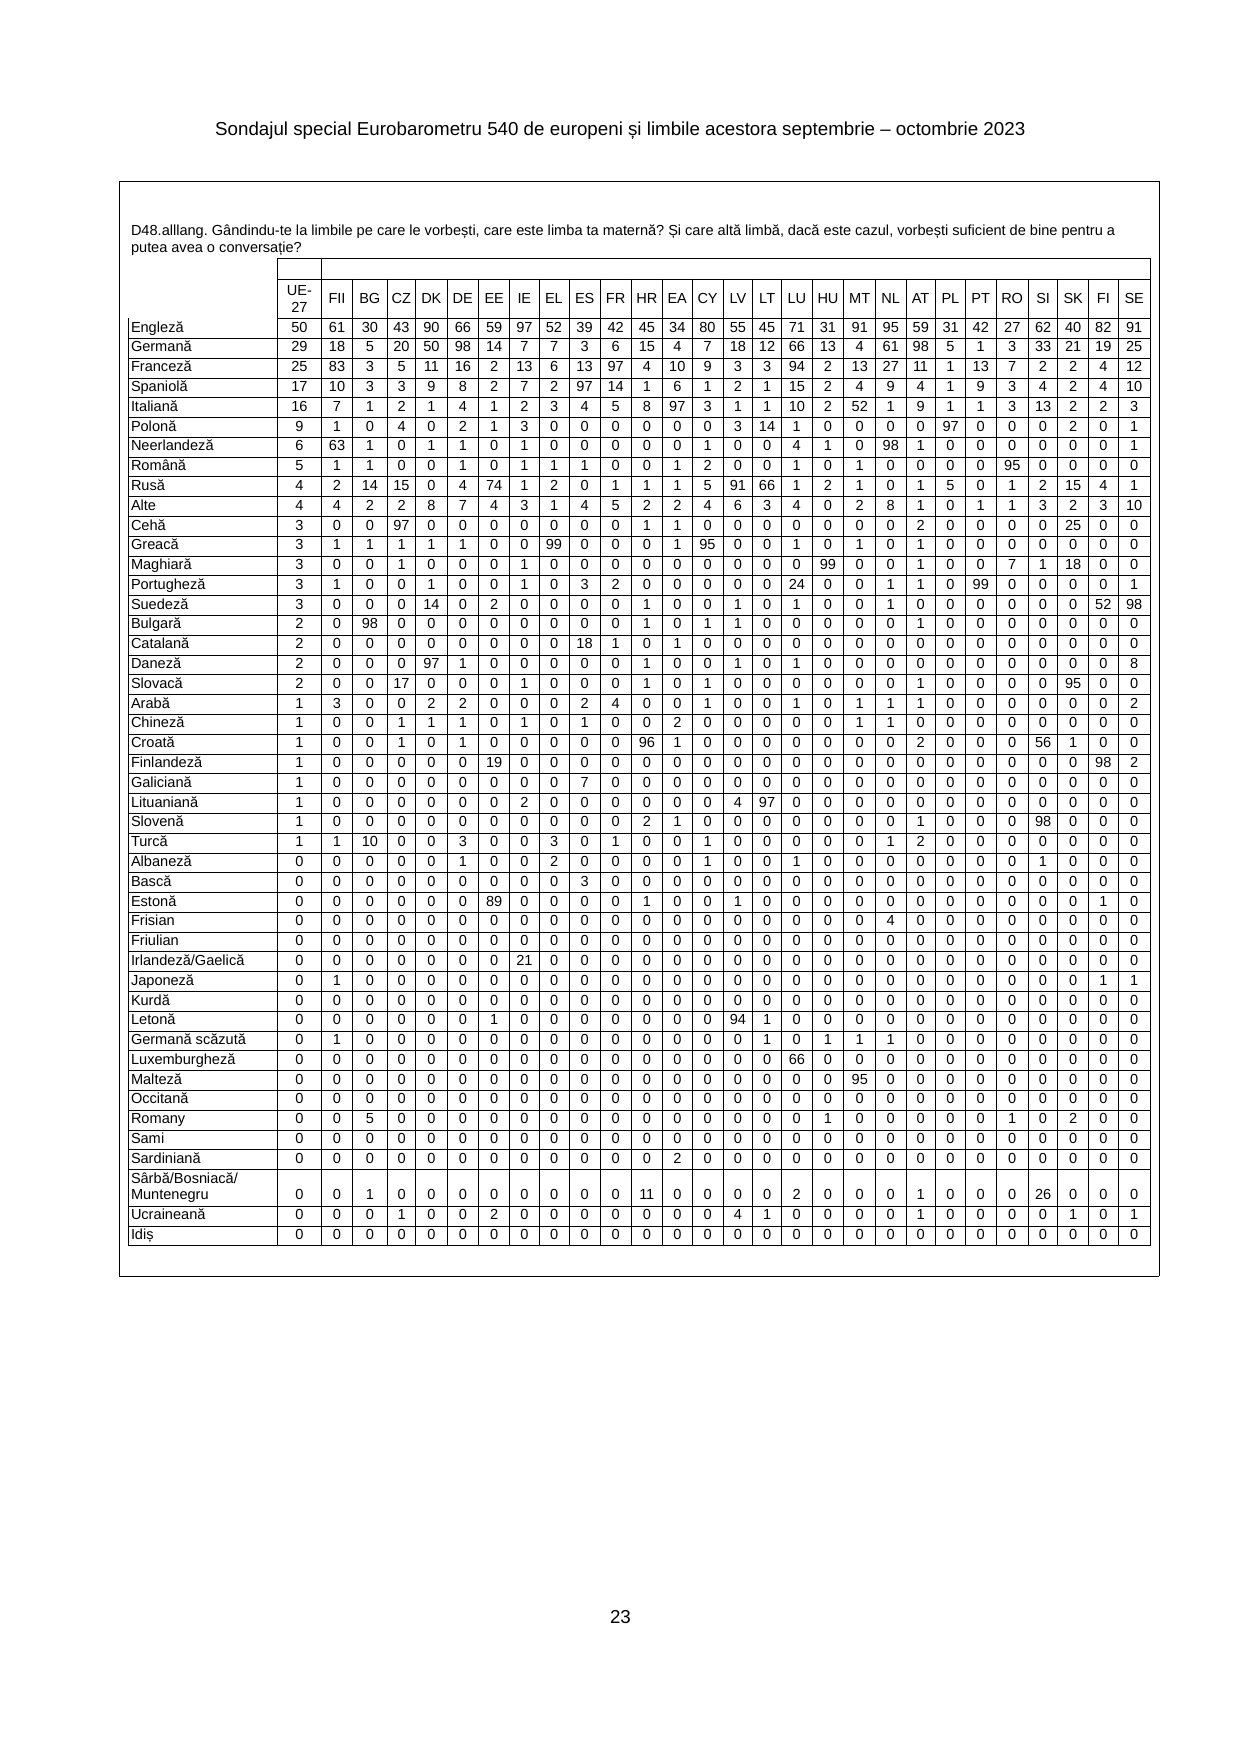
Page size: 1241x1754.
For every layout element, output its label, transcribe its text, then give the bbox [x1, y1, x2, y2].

table_cell CY [693, 280, 723, 318]
table_cell 71 [782, 319, 812, 338]
table_cell 0 [1089, 1032, 1118, 1050]
table_cell 0 [601, 438, 631, 457]
table_cell 14 [601, 379, 631, 397]
table_cell [996, 259, 1028, 279]
table_cell 0 [632, 834, 662, 852]
table_cell 0 [693, 1150, 723, 1169]
table_cell 0 [907, 774, 935, 793]
table_cell 0 [663, 418, 692, 437]
table_cell 0 [278, 893, 321, 912]
table_cell 0 [844, 636, 875, 654]
table_cell 90 [416, 319, 447, 338]
table_cell 4 [448, 477, 478, 496]
table_cell 0 [966, 715, 996, 734]
table_cell 0 [753, 1170, 781, 1206]
table_cell [781, 259, 812, 279]
table_cell 0 [813, 675, 843, 694]
table_cell 66 [753, 477, 781, 496]
table_cell 0 [1119, 854, 1150, 872]
table_cell 0 [997, 1207, 1028, 1226]
table_cell 97 [510, 319, 539, 338]
table_cell 0 [510, 1131, 539, 1149]
table_cell 3 [278, 557, 321, 575]
table_cell 0 [510, 656, 539, 674]
table_cell FII [322, 280, 352, 318]
table_cell 19 [479, 755, 509, 773]
table_cell 2 [416, 695, 447, 714]
table_cell 0 [448, 517, 478, 536]
table_cell 0 [632, 1051, 662, 1070]
table_cell 0 [936, 952, 965, 971]
table_cell 0 [1029, 873, 1057, 892]
table_cell 0 [388, 438, 415, 457]
table_cell 3 [510, 497, 539, 516]
table_cell 0 [570, 913, 600, 932]
table_cell 0 [322, 1150, 352, 1169]
table_cell 0 [936, 576, 965, 595]
table_cell Neerlandeză [129, 438, 277, 457]
table_cell 3 [278, 517, 321, 536]
table_cell 0 [693, 1111, 723, 1129]
table_cell 0 [540, 695, 569, 714]
table_cell 1 [753, 1012, 781, 1031]
table_cell 2 [1029, 359, 1057, 377]
table_cell 0 [1089, 814, 1118, 833]
table_cell 0 [876, 794, 906, 813]
table_cell 83 [322, 359, 352, 377]
table_cell [663, 259, 692, 279]
table_cell 0 [1089, 438, 1118, 457]
table_cell 1 [782, 458, 812, 476]
table_cell 0 [724, 1170, 752, 1206]
table_cell 2 [510, 398, 539, 417]
table_cell 0 [278, 1227, 321, 1245]
table_cell 66 [782, 339, 812, 358]
table_cell 0 [570, 1207, 600, 1226]
table_cell 0 [448, 814, 478, 833]
table_cell 0 [1058, 1032, 1088, 1050]
table_cell 0 [1119, 774, 1150, 793]
table_cell 0 [540, 1170, 569, 1206]
table_cell 2 [1119, 755, 1150, 773]
table_cell 0 [416, 557, 447, 575]
table_cell 0 [632, 1111, 662, 1129]
table_cell 52 [540, 319, 569, 338]
table_cell 1 [1089, 893, 1118, 912]
table_cell SI [1029, 280, 1057, 318]
table_cell 0 [570, 735, 600, 753]
table_cell 0 [876, 636, 906, 654]
table_cell 0 [813, 497, 843, 516]
table_cell 2 [1089, 398, 1118, 417]
table_cell 0 [782, 893, 812, 912]
table_cell 2 [1058, 497, 1088, 516]
table_cell 0 [448, 952, 478, 971]
table_cell 0 [416, 1150, 447, 1169]
table_cell 98 [1029, 814, 1057, 833]
table_cell 0 [416, 517, 447, 536]
table_cell 0 [1058, 794, 1088, 813]
table_cell 0 [353, 933, 387, 951]
table_cell 0 [322, 715, 352, 734]
table_cell 0 [1119, 913, 1150, 932]
table_cell 0 [753, 695, 781, 714]
table_cell 1 [1089, 972, 1118, 991]
table_cell 0 [876, 735, 906, 753]
table_cell 0 [448, 913, 478, 932]
table_cell 0 [448, 1207, 478, 1226]
table_cell 99 [540, 537, 569, 556]
table_cell 0 [353, 1051, 387, 1070]
table_cell 0 [570, 1170, 600, 1206]
table_cell 0 [997, 596, 1028, 615]
table_cell 0 [479, 557, 509, 575]
table_cell 1 [416, 438, 447, 457]
table_cell 0 [540, 972, 569, 991]
table_cell BG [353, 280, 387, 318]
table_cell 0 [601, 596, 631, 615]
table_cell 4 [844, 339, 875, 358]
table_cell 2 [663, 715, 692, 734]
table_cell 0 [966, 794, 996, 813]
table_cell 97 [416, 656, 447, 674]
table_cell 0 [753, 992, 781, 1011]
table_cell LV [724, 280, 752, 318]
table_cell 0 [844, 893, 875, 912]
table_cell 6 [601, 339, 631, 358]
table_cell 1 [724, 893, 752, 912]
table_cell 0 [1029, 1051, 1057, 1070]
table_cell 0 [632, 1150, 662, 1169]
table_cell 0 [782, 517, 812, 536]
table_cell 0 [966, 893, 996, 912]
table_cell 0 [540, 715, 569, 734]
table_cell 0 [724, 913, 752, 932]
table_cell 0 [540, 1111, 569, 1129]
table_cell 3 [540, 398, 569, 417]
table_cell 97 [936, 418, 965, 437]
table_cell 0 [570, 952, 600, 971]
table_cell 0 [724, 1051, 752, 1070]
table_cell 0 [510, 893, 539, 912]
table_cell 0 [353, 854, 387, 872]
table_cell 2 [907, 735, 935, 753]
table_cell 5 [353, 339, 387, 358]
table_cell LU [782, 280, 812, 318]
table_cell 95 [1058, 675, 1088, 694]
table_cell 0 [966, 992, 996, 1011]
table_cell 0 [510, 517, 539, 536]
table_cell 59 [907, 319, 935, 338]
table_cell 0 [1029, 458, 1057, 476]
table_cell 0 [782, 636, 812, 654]
table_cell 0 [1119, 517, 1150, 536]
table_cell 66 [782, 1051, 812, 1070]
table_cell 0 [1089, 458, 1118, 476]
table_cell Daneză [129, 656, 277, 674]
table_cell 0 [813, 873, 843, 892]
table_cell 9 [693, 359, 723, 377]
table_cell 0 [601, 814, 631, 833]
table_cell 0 [388, 596, 415, 615]
table_cell 3 [510, 418, 539, 437]
table_cell 1 [997, 1111, 1028, 1129]
table_cell 12 [753, 339, 781, 358]
table_cell 0 [844, 675, 875, 694]
table_cell 7 [693, 339, 723, 358]
table_cell 0 [997, 656, 1028, 674]
table_cell 1 [479, 1012, 509, 1031]
table_cell 0 [540, 933, 569, 951]
table_cell 8 [1119, 656, 1150, 674]
table_cell 0 [448, 1227, 478, 1245]
table_cell 43 [388, 319, 415, 338]
table_cell 0 [966, 913, 996, 932]
table_cell 0 [966, 675, 996, 694]
table_cell 0 [1058, 952, 1088, 971]
table_cell 1 [907, 497, 935, 516]
table_cell 0 [479, 834, 509, 852]
table_cell 1 [1029, 854, 1057, 872]
table_cell 0 [907, 418, 935, 437]
table_cell MT [844, 280, 875, 318]
table_cell 0 [693, 1032, 723, 1050]
table_cell 0 [844, 873, 875, 892]
table_cell Sardiniană [129, 1150, 277, 1169]
table_cell 0 [322, 636, 352, 654]
table_cell 0 [278, 1207, 321, 1226]
table_cell 0 [813, 755, 843, 773]
table_cell 1 [782, 596, 812, 615]
table_cell 95 [693, 537, 723, 556]
table_cell 0 [510, 1111, 539, 1129]
table_cell Bulgară [129, 616, 277, 635]
table_cell 0 [1119, 616, 1150, 635]
table_cell 0 [753, 735, 781, 753]
table_cell 0 [416, 774, 447, 793]
table_cell 34 [663, 319, 692, 338]
table_cell 3 [724, 418, 752, 437]
table_cell 0 [663, 933, 692, 951]
table_cell 0 [601, 537, 631, 556]
table_cell 0 [966, 1032, 996, 1050]
table_cell 0 [479, 1227, 509, 1245]
table_cell 3 [388, 379, 415, 397]
table_cell 0 [724, 1111, 752, 1129]
table_cell 1 [388, 715, 415, 734]
table_cell 3 [448, 834, 478, 852]
table_cell 0 [601, 1170, 631, 1206]
table_cell 0 [322, 952, 352, 971]
table_cell 96 [632, 735, 662, 753]
table_cell 0 [997, 636, 1028, 654]
table_cell 0 [753, 873, 781, 892]
table_cell 0 [570, 477, 600, 496]
table_cell 0 [966, 596, 996, 615]
table_cell 94 [782, 359, 812, 377]
table_cell 95 [844, 1071, 875, 1090]
table_cell 1 [724, 596, 752, 615]
table_cell 0 [907, 755, 935, 773]
table_cell 0 [1119, 873, 1150, 892]
table_cell 0 [1029, 576, 1057, 595]
table_cell 0 [540, 774, 569, 793]
table_cell 0 [997, 1091, 1028, 1110]
table_cell 0 [448, 755, 478, 773]
table_cell 4 [1089, 379, 1118, 397]
table_cell 0 [663, 1071, 692, 1090]
table_cell 3 [353, 359, 387, 377]
table_cell 0 [353, 1071, 387, 1090]
table_cell 1 [813, 1032, 843, 1050]
table_cell 0 [997, 1012, 1028, 1031]
table_cell 0 [782, 1227, 812, 1245]
table_cell 0 [601, 735, 631, 753]
table_cell 0 [997, 1227, 1028, 1245]
table_cell 0 [322, 656, 352, 674]
table_cell 97 [601, 359, 631, 377]
table_cell 99 [966, 576, 996, 595]
table_cell 0 [479, 814, 509, 833]
table_cell 13 [510, 359, 539, 377]
table_cell 0 [936, 1091, 965, 1110]
table_cell 0 [388, 636, 415, 654]
table_cell 0 [966, 933, 996, 951]
table_cell Kurdă [129, 992, 277, 1011]
table_cell Irlandeză/Gaelică [129, 952, 277, 971]
table_cell 3 [278, 596, 321, 615]
table_cell 14 [479, 339, 509, 358]
table_cell 0 [1119, 1170, 1150, 1206]
table_cell 3 [540, 834, 569, 852]
table_cell 0 [693, 794, 723, 813]
table_cell 1 [844, 537, 875, 556]
table_cell [1057, 259, 1088, 279]
table_cell 1 [322, 576, 352, 595]
table_cell 0 [1058, 1071, 1088, 1090]
table_cell 0 [997, 794, 1028, 813]
table_cell 7 [510, 339, 539, 358]
table_cell 0 [663, 596, 692, 615]
table_cell 1 [844, 1032, 875, 1050]
table_cell 15 [388, 477, 415, 496]
table_cell [387, 259, 415, 279]
table_cell 0 [997, 854, 1028, 872]
table_cell 0 [966, 1170, 996, 1206]
table_cell 1 [322, 972, 352, 991]
table_cell 0 [1119, 1150, 1150, 1169]
table_cell 0 [997, 576, 1028, 595]
table_cell Spaniolă [129, 379, 277, 397]
table_cell 0 [1029, 913, 1057, 932]
table_cell 0 [388, 1131, 415, 1149]
table_cell 50 [416, 339, 447, 358]
table_cell 97 [663, 398, 692, 417]
table_cell 8 [632, 398, 662, 417]
table_cell 0 [632, 458, 662, 476]
table_cell 0 [1089, 675, 1118, 694]
table_cell 0 [1119, 537, 1150, 556]
table_cell 0 [353, 715, 387, 734]
table_cell 0 [663, 1131, 692, 1149]
table_cell 0 [570, 557, 600, 575]
table_cell 1 [907, 616, 935, 635]
table_cell 0 [907, 952, 935, 971]
table_cell 0 [936, 755, 965, 773]
table_cell Japoneză [129, 972, 277, 991]
table_cell 0 [1119, 794, 1150, 813]
table_cell 3 [353, 379, 387, 397]
table_cell 0 [570, 616, 600, 635]
table_cell 0 [510, 774, 539, 793]
table_cell 0 [632, 794, 662, 813]
table_cell 0 [570, 893, 600, 912]
table_cell 0 [1058, 992, 1088, 1011]
table_cell 0 [693, 1071, 723, 1090]
table_cell 0 [813, 794, 843, 813]
table_cell 0 [416, 1227, 447, 1245]
table_cell 9 [966, 379, 996, 397]
table_cell 0 [632, 913, 662, 932]
table_cell 0 [1029, 933, 1057, 951]
table_cell 0 [782, 1131, 812, 1149]
table_cell [600, 259, 631, 279]
table_cell 0 [1058, 1131, 1088, 1149]
table_cell 0 [1029, 517, 1057, 536]
table_cell 0 [782, 774, 812, 793]
table_cell 5 [353, 1111, 387, 1129]
table_cell 0 [322, 933, 352, 951]
table_cell 1 [876, 695, 906, 714]
table_cell 0 [1029, 537, 1057, 556]
table_cell 0 [416, 1071, 447, 1090]
table_cell 0 [876, 814, 906, 833]
table_cell [965, 259, 996, 279]
table_cell 0 [601, 1227, 631, 1245]
table_cell 0 [966, 735, 996, 753]
table_cell 0 [510, 616, 539, 635]
table_cell 3 [724, 359, 752, 377]
table_cell 0 [997, 1032, 1028, 1050]
table_cell 0 [278, 1071, 321, 1090]
table_cell 0 [844, 952, 875, 971]
table_cell 0 [966, 557, 996, 575]
table_cell 0 [1089, 1207, 1118, 1226]
table_cell 13 [1029, 398, 1057, 417]
table_cell 0 [322, 873, 352, 892]
table_cell 0 [724, 675, 752, 694]
table_cell 1 [693, 379, 723, 397]
table_cell 0 [632, 557, 662, 575]
table_cell 0 [601, 1032, 631, 1050]
table_cell 0 [813, 636, 843, 654]
table_cell 0 [570, 755, 600, 773]
table_cell 1 [353, 438, 387, 457]
table_cell 0 [753, 596, 781, 615]
table_cell 0 [663, 854, 692, 872]
table_cell 0 [1058, 576, 1088, 595]
table_cell Estonă [129, 893, 277, 912]
table_cell 42 [601, 319, 631, 338]
table_cell 0 [876, 675, 906, 694]
table_cell 2 [601, 576, 631, 595]
table_cell 0 [416, 854, 447, 872]
table_cell 0 [907, 458, 935, 476]
table_cell 0 [479, 517, 509, 536]
table_cell 0 [936, 1012, 965, 1031]
table_cell 0 [601, 1150, 631, 1169]
table_cell 0 [1029, 1131, 1057, 1149]
table_cell 0 [693, 1051, 723, 1070]
table_cell [415, 259, 447, 279]
table_cell 0 [1029, 893, 1057, 912]
table_cell 9 [876, 379, 906, 397]
table_cell 0 [1119, 1131, 1150, 1149]
table_cell 0 [753, 438, 781, 457]
table_cell 1 [510, 438, 539, 457]
table_cell 0 [782, 814, 812, 833]
table_cell [752, 259, 781, 279]
table_cell 0 [479, 1091, 509, 1110]
table_cell 0 [966, 418, 996, 437]
table_cell 0 [876, 893, 906, 912]
table_cell 0 [753, 1071, 781, 1090]
table_cell Portugheză [129, 576, 277, 595]
table_cell 0 [724, 1150, 752, 1169]
table_cell 0 [693, 596, 723, 615]
table_cell 1 [782, 854, 812, 872]
table_cell 4 [601, 695, 631, 714]
table_cell 0 [663, 1227, 692, 1245]
table_cell 7 [570, 774, 600, 793]
table_cell 0 [936, 675, 965, 694]
table_cell 0 [907, 596, 935, 615]
table_cell 0 [966, 1207, 996, 1226]
table_cell 0 [353, 1150, 387, 1169]
table_cell 0 [570, 1150, 600, 1169]
table_cell 0 [388, 1051, 415, 1070]
table_cell 4 [570, 497, 600, 516]
table_cell 0 [997, 814, 1028, 833]
table_cell 0 [540, 656, 569, 674]
table_cell 3 [1029, 497, 1057, 516]
table_cell 0 [813, 1091, 843, 1110]
table_cell 0 [388, 1091, 415, 1110]
table_cell 1 [907, 695, 935, 714]
table_cell [812, 259, 843, 279]
table_cell 0 [278, 854, 321, 872]
table_cell [128, 258, 277, 279]
table_cell 15 [632, 339, 662, 358]
table_cell 80 [693, 319, 723, 338]
table_cell 0 [540, 1131, 569, 1149]
table_cell 1 [782, 695, 812, 714]
table_cell Malteză [129, 1071, 277, 1090]
table_cell 0 [448, 1091, 478, 1110]
table_cell 0 [388, 933, 415, 951]
table_cell 9 [907, 398, 935, 417]
table_cell 0 [278, 992, 321, 1011]
table_cell 1 [907, 557, 935, 575]
table_cell 27 [876, 359, 906, 377]
table_cell 0 [322, 675, 352, 694]
table_cell 0 [724, 1131, 752, 1149]
table_cell [935, 259, 965, 279]
table_cell 98 [876, 438, 906, 457]
table_cell 0 [813, 1170, 843, 1206]
table_cell Idiș [129, 1227, 277, 1245]
table_cell 0 [693, 576, 723, 595]
table_cell 0 [876, 1111, 906, 1129]
table_cell 0 [632, 438, 662, 457]
table_cell 0 [876, 1170, 906, 1206]
table_cell 0 [601, 1091, 631, 1110]
table_cell 0 [1029, 1032, 1057, 1050]
table_cell 0 [936, 695, 965, 714]
table_cell 0 [1089, 774, 1118, 793]
table_cell 42 [966, 319, 996, 338]
table_cell 1 [388, 735, 415, 753]
table_cell 0 [663, 1170, 692, 1206]
table_cell 0 [322, 1131, 352, 1149]
table_cell Luxemburgheză [129, 1051, 277, 1070]
table_cell 0 [479, 656, 509, 674]
table_cell 0 [353, 873, 387, 892]
table_cell 0 [724, 933, 752, 951]
table_cell 11 [632, 1170, 662, 1206]
table_cell 0 [693, 814, 723, 833]
table_cell ES [570, 280, 600, 318]
table_cell 0 [844, 418, 875, 437]
table_cell [1089, 259, 1118, 279]
table_cell 0 [601, 675, 631, 694]
table_cell 0 [540, 1051, 569, 1070]
table_cell 45 [632, 319, 662, 338]
table_cell [353, 259, 387, 279]
table_cell 0 [570, 1227, 600, 1245]
table_cell 0 [813, 576, 843, 595]
table_cell 0 [632, 854, 662, 872]
table_cell 0 [724, 1032, 752, 1050]
table_cell Greacă [129, 537, 277, 556]
table_cell 0 [936, 774, 965, 793]
table_cell 98 [1119, 596, 1150, 615]
table_cell [478, 259, 509, 279]
table_cell 0 [353, 794, 387, 813]
table_cell 0 [876, 418, 906, 437]
table_cell 0 [844, 656, 875, 674]
table_cell 1 [1119, 576, 1150, 595]
table_cell 0 [1119, 735, 1150, 753]
table_cell 0 [353, 695, 387, 714]
table_cell 0 [540, 1150, 569, 1169]
table_cell 0 [278, 972, 321, 991]
table_cell 25 [1058, 517, 1088, 536]
table_cell 0 [448, 933, 478, 951]
table_cell 98 [907, 339, 935, 358]
table_cell 0 [632, 418, 662, 437]
table_cell 0 [876, 517, 906, 536]
table_cell 0 [416, 913, 447, 932]
table_cell CZ [388, 280, 415, 318]
table_cell 1 [570, 715, 600, 734]
table_cell 1 [278, 715, 321, 734]
table_cell 0 [876, 537, 906, 556]
table_cell 0 [448, 873, 478, 892]
table_cell 0 [510, 873, 539, 892]
table_cell 0 [448, 1131, 478, 1149]
table_cell EE [479, 280, 509, 318]
table_cell 1 [278, 774, 321, 793]
table_cell 0 [1119, 1012, 1150, 1031]
table_cell 1 [693, 616, 723, 635]
table_cell 2 [322, 477, 352, 496]
table_cell 56 [1029, 735, 1057, 753]
table_cell 0 [510, 735, 539, 753]
table_cell 0 [479, 854, 509, 872]
table_cell 0 [479, 1051, 509, 1070]
table_cell 0 [448, 576, 478, 595]
table_cell 0 [1029, 1207, 1057, 1226]
table_cell 0 [601, 913, 631, 932]
table_cell 1 [693, 438, 723, 457]
table_cell 0 [1089, 992, 1118, 1011]
table_cell 0 [693, 893, 723, 912]
table_cell 0 [936, 1111, 965, 1129]
table_cell 0 [663, 1111, 692, 1129]
table_cell 0 [936, 537, 965, 556]
table_cell 0 [601, 715, 631, 734]
table_cell 0 [663, 1012, 692, 1031]
table_cell 0 [753, 557, 781, 575]
table_cell 0 [510, 636, 539, 654]
table_cell 14 [353, 477, 387, 496]
table_cell 2 [813, 398, 843, 417]
table_cell Chineză [129, 715, 277, 734]
table_cell 1 [813, 1111, 843, 1129]
table_cell 0 [1089, 933, 1118, 951]
table_cell 0 [353, 774, 387, 793]
table_cell 0 [1058, 774, 1088, 793]
table_cell 0 [936, 854, 965, 872]
table_cell 0 [510, 1091, 539, 1110]
table_cell 0 [322, 893, 352, 912]
table_cell 1 [663, 735, 692, 753]
table_cell 0 [510, 1150, 539, 1169]
table_cell 0 [1029, 656, 1057, 674]
table_cell 2 [570, 695, 600, 714]
table_cell 0 [753, 1227, 781, 1245]
table_cell 0 [1058, 933, 1088, 951]
table_cell 0 [936, 458, 965, 476]
table_cell 0 [693, 1207, 723, 1226]
table_cell 0 [448, 992, 478, 1011]
table_cell 0 [388, 576, 415, 595]
table_cell 1 [997, 477, 1028, 496]
table_cell 0 [570, 438, 600, 457]
table_cell 1 [353, 1170, 387, 1206]
table_cell 1 [278, 834, 321, 852]
table_cell 1 [693, 675, 723, 694]
table_cell 0 [844, 1170, 875, 1206]
table_cell 0 [1089, 715, 1118, 734]
table_cell 0 [448, 1111, 478, 1129]
table_cell 0 [353, 418, 387, 437]
table_cell 24 [782, 576, 812, 595]
table_cell 0 [510, 834, 539, 852]
table_cell 4 [663, 339, 692, 358]
table_cell 0 [844, 794, 875, 813]
table_cell 0 [540, 418, 569, 437]
table_cell 0 [782, 1012, 812, 1031]
table_cell 0 [936, 497, 965, 516]
table_cell NL [876, 280, 906, 318]
table_cell 0 [1058, 873, 1088, 892]
table_cell 0 [844, 1111, 875, 1129]
table_cell 0 [1119, 1071, 1150, 1090]
table_cell 3 [1119, 398, 1150, 417]
table_cell 0 [632, 1012, 662, 1031]
table_cell 0 [844, 557, 875, 575]
table_cell 0 [388, 794, 415, 813]
table_cell 0 [632, 537, 662, 556]
table_cell 0 [693, 873, 723, 892]
table_cell 0 [997, 952, 1028, 971]
table_cell 0 [724, 557, 752, 575]
table_cell 0 [322, 913, 352, 932]
table_cell 0 [1119, 1032, 1150, 1050]
table_cell 0 [907, 636, 935, 654]
table_cell 1 [966, 398, 996, 417]
table_cell 0 [724, 952, 752, 971]
table_cell 0 [570, 972, 600, 991]
table_cell 0 [936, 1032, 965, 1050]
table_cell 0 [966, 1051, 996, 1070]
table_cell 1 [353, 537, 387, 556]
table_cell 0 [966, 458, 996, 476]
table_cell 0 [1029, 715, 1057, 734]
table_cell 0 [724, 755, 752, 773]
table_cell Română [129, 458, 277, 476]
table_cell 0 [936, 1150, 965, 1169]
table_cell 0 [1089, 1170, 1118, 1206]
table_cell Finlandeză [129, 755, 277, 773]
table_cell 3 [570, 576, 600, 595]
table_cell [128, 279, 277, 318]
table_cell 0 [1029, 596, 1057, 615]
table_cell 0 [540, 675, 569, 694]
table_cell 0 [782, 1091, 812, 1110]
table_cell 1 [570, 458, 600, 476]
table_cell 0 [322, 1051, 352, 1070]
table_cell 0 [570, 933, 600, 951]
table_cell 31 [936, 319, 965, 338]
table_cell 2 [448, 695, 478, 714]
table_cell 0 [813, 596, 843, 615]
table_cell 0 [753, 1051, 781, 1070]
table_cell 0 [782, 933, 812, 951]
table_cell 1 [416, 398, 447, 417]
table_cell 98 [448, 339, 478, 358]
table_cell 0 [997, 893, 1028, 912]
table_cell 0 [813, 1051, 843, 1070]
table_cell 0 [813, 1071, 843, 1090]
table_cell 3 [570, 873, 600, 892]
table_cell 0 [1089, 576, 1118, 595]
table_cell 0 [388, 1227, 415, 1245]
table_cell 0 [936, 735, 965, 753]
table_cell 0 [1119, 952, 1150, 971]
table_cell 0 [322, 992, 352, 1011]
table_cell 0 [907, 1111, 935, 1129]
table_cell 0 [540, 576, 569, 595]
table_cell 0 [1058, 913, 1088, 932]
table_cell 0 [813, 715, 843, 734]
table_cell 0 [632, 636, 662, 654]
table_cell 0 [1119, 636, 1150, 654]
table_cell 0 [936, 557, 965, 575]
table_cell 0 [540, 557, 569, 575]
table_cell 0 [479, 537, 509, 556]
table_cell 0 [753, 656, 781, 674]
table_cell 1 [632, 675, 662, 694]
table_cell 0 [601, 1071, 631, 1090]
table_cell 2 [663, 1150, 692, 1169]
table_cell 6 [278, 438, 321, 457]
table_cell 0 [510, 972, 539, 991]
table_cell 0 [693, 1012, 723, 1031]
table_cell 0 [907, 1051, 935, 1070]
table_cell 0 [936, 636, 965, 654]
table_cell 0 [353, 576, 387, 595]
table_cell 0 [876, 616, 906, 635]
table_cell 1 [1119, 418, 1150, 437]
table_cell 0 [907, 1071, 935, 1090]
table_cell 0 [782, 616, 812, 635]
table_cell 0 [353, 675, 387, 694]
table_cell 0 [416, 418, 447, 437]
table_cell 0 [663, 794, 692, 813]
table_cell 0 [632, 755, 662, 773]
table_cell 0 [1058, 854, 1088, 872]
table_cell 1 [278, 735, 321, 753]
table_cell Suedeză [129, 596, 277, 615]
table_cell 45 [753, 319, 781, 338]
table_cell 0 [540, 952, 569, 971]
table_cell 0 [782, 1111, 812, 1129]
table_cell 0 [479, 458, 509, 476]
table_cell 3 [997, 339, 1028, 358]
table_cell 0 [844, 933, 875, 951]
table_cell 0 [1089, 952, 1118, 971]
table_cell Sârbă/Bosniacă/Muntenegru [129, 1170, 277, 1206]
table_cell 0 [876, 1012, 906, 1031]
table_cell 2 [479, 596, 509, 615]
table_cell 2 [278, 656, 321, 674]
table_cell [906, 259, 935, 279]
table_cell 18 [570, 636, 600, 654]
table_cell 1 [907, 814, 935, 833]
table_cell 0 [479, 616, 509, 635]
table_cell 0 [844, 1012, 875, 1031]
table_cell 25 [1119, 339, 1150, 358]
table_cell 0 [448, 1170, 478, 1206]
table_cell 0 [570, 1012, 600, 1031]
table_cell 0 [388, 854, 415, 872]
table_cell 16 [448, 359, 478, 377]
table_cell 0 [753, 1091, 781, 1110]
table_cell 1 [510, 458, 539, 476]
table_cell 0 [813, 458, 843, 476]
table_cell 2 [479, 359, 509, 377]
table_cell 0 [936, 1207, 965, 1226]
table_cell 0 [601, 1012, 631, 1031]
table_cell 0 [632, 1091, 662, 1110]
table_cell 0 [540, 1227, 569, 1245]
table_cell 0 [416, 735, 447, 753]
table_cell 4 [479, 497, 509, 516]
table_cell 0 [601, 458, 631, 476]
table_cell 6 [540, 359, 569, 377]
table_cell 0 [1058, 695, 1088, 714]
table_cell Letonă [129, 1012, 277, 1031]
table_cell 0 [997, 715, 1028, 734]
table_cell 0 [724, 517, 752, 536]
table_cell 0 [1029, 1111, 1057, 1129]
table_cell 0 [1119, 715, 1150, 734]
table_cell 0 [479, 873, 509, 892]
table_cell 0 [322, 1170, 352, 1206]
table_cell 61 [876, 339, 906, 358]
table_cell 0 [1058, 834, 1088, 852]
table_cell 3 [997, 379, 1028, 397]
table_cell 0 [353, 636, 387, 654]
table_cell 0 [753, 893, 781, 912]
table_cell 0 [936, 873, 965, 892]
table_cell 1 [844, 695, 875, 714]
table_cell 91 [1119, 319, 1150, 338]
table_cell 11 [907, 359, 935, 377]
table_cell 61 [322, 319, 352, 338]
table_cell 1 [388, 1207, 415, 1226]
table_cell 0 [540, 794, 569, 813]
table_cell 0 [388, 952, 415, 971]
table_cell 0 [782, 794, 812, 813]
table_cell 0 [540, 1091, 569, 1110]
table_cell SK [1058, 280, 1088, 318]
table_cell 0 [479, 1170, 509, 1206]
table_cell 0 [844, 1091, 875, 1110]
table_cell 1 [416, 537, 447, 556]
table_cell 0 [322, 1111, 352, 1129]
table_cell 0 [278, 1111, 321, 1129]
table_cell 0 [601, 893, 631, 912]
table_cell 7 [510, 379, 539, 397]
table_cell 0 [813, 616, 843, 635]
table_cell 0 [907, 1032, 935, 1050]
table_cell 0 [388, 458, 415, 476]
table_cell 0 [353, 992, 387, 1011]
table_cell 0 [844, 517, 875, 536]
table_cell Cehă [129, 517, 277, 536]
table_cell 1 [663, 814, 692, 833]
table_cell 1 [448, 656, 478, 674]
table_cell 1 [1119, 438, 1150, 457]
table_cell 0 [753, 814, 781, 833]
table_cell 0 [448, 596, 478, 615]
table_cell 4 [782, 438, 812, 457]
table_cell 0 [813, 992, 843, 1011]
table_cell 0 [632, 933, 662, 951]
table_cell 0 [813, 933, 843, 951]
table_cell 1 [479, 398, 509, 417]
table_cell 0 [1029, 1012, 1057, 1031]
table_cell 0 [876, 1207, 906, 1226]
table_cell 29 [278, 339, 321, 358]
table_cell 1 [876, 596, 906, 615]
table_cell 0 [601, 1111, 631, 1129]
table_cell 0 [1089, 616, 1118, 635]
table_cell 0 [782, 834, 812, 852]
table_cell 10 [322, 379, 352, 397]
table_cell 0 [570, 854, 600, 872]
table_cell 0 [510, 1170, 539, 1206]
table_cell 4 [632, 359, 662, 377]
table_cell 0 [693, 1227, 723, 1245]
table_cell 0 [753, 1150, 781, 1169]
table_cell 0 [510, 1012, 539, 1031]
table_cell 0 [966, 1227, 996, 1245]
table_cell 3 [278, 576, 321, 595]
table_cell 74 [479, 477, 509, 496]
table_cell 2 [813, 359, 843, 377]
table_cell 0 [632, 774, 662, 793]
table_cell 40 [1058, 319, 1088, 338]
table_cell 0 [782, 992, 812, 1011]
table_cell 0 [632, 576, 662, 595]
table_cell 0 [907, 1012, 935, 1031]
table_cell 4 [876, 913, 906, 932]
table_cell 2 [540, 477, 569, 496]
table_cell 0 [416, 1012, 447, 1031]
table_cell 0 [278, 1032, 321, 1050]
table_cell 0 [448, 1012, 478, 1031]
table_cell 0 [753, 755, 781, 773]
table_cell 0 [813, 834, 843, 852]
table_cell 2 [1058, 359, 1088, 377]
table_cell 1 [782, 656, 812, 674]
table_cell 0 [936, 1131, 965, 1149]
table_cell 0 [416, 616, 447, 635]
table_cell 0 [936, 517, 965, 536]
table_cell Frisian [129, 913, 277, 932]
table_cell 0 [632, 873, 662, 892]
table_cell Arabă [129, 695, 277, 714]
table_cell 1 [876, 576, 906, 595]
table_cell 0 [997, 616, 1028, 635]
table_cell 0 [753, 834, 781, 852]
table_cell 0 [724, 972, 752, 991]
table_cell 2 [1119, 695, 1150, 714]
table_cell 1 [844, 458, 875, 476]
table_cell 0 [907, 854, 935, 872]
table_cell 0 [570, 814, 600, 833]
table_cell 0 [782, 1207, 812, 1226]
table_cell 0 [570, 517, 600, 536]
table_cell 0 [966, 695, 996, 714]
table_cell 0 [322, 616, 352, 635]
table_cell 0 [1058, 972, 1088, 991]
table_cell 94 [724, 1012, 752, 1031]
table_cell 1 [278, 794, 321, 813]
table_cell 0 [693, 1170, 723, 1206]
table_cell 0 [1089, 913, 1118, 932]
table_cell 0 [322, 854, 352, 872]
table_cell Croată [129, 735, 277, 753]
table_cell 0 [322, 517, 352, 536]
table_cell 0 [322, 814, 352, 833]
table_cell 2 [278, 675, 321, 694]
table_cell 0 [540, 913, 569, 932]
table_cell 1 [936, 398, 965, 417]
table_cell 0 [570, 834, 600, 852]
table_cell 0 [663, 972, 692, 991]
table_cell 0 [570, 1051, 600, 1070]
table_cell 0 [570, 1131, 600, 1149]
table_cell 2 [1058, 379, 1088, 397]
table_cell 0 [388, 893, 415, 912]
table_cell 0 [876, 557, 906, 575]
table_cell 0 [1029, 616, 1057, 635]
table_cell 0 [1089, 537, 1118, 556]
table_cell 0 [753, 715, 781, 734]
table_cell 1 [753, 398, 781, 417]
table_cell 0 [753, 576, 781, 595]
table_cell 0 [844, 735, 875, 753]
table_cell 0 [601, 557, 631, 575]
table_cell 0 [966, 537, 996, 556]
table_cell 0 [322, 596, 352, 615]
table_cell 39 [570, 319, 600, 338]
table_cell 1 [936, 359, 965, 377]
table_cell 2 [479, 1207, 509, 1226]
table_cell 0 [844, 438, 875, 457]
table_cell 12 [1119, 359, 1150, 377]
table_cell 0 [601, 952, 631, 971]
table_cell 1 [966, 339, 996, 358]
table_cell 98 [1089, 755, 1118, 773]
table_cell 1 [1119, 477, 1150, 496]
table_cell 15 [1058, 477, 1088, 496]
table_cell 0 [540, 517, 569, 536]
table_cell DE [448, 280, 478, 318]
table_cell 2 [1058, 1111, 1088, 1129]
table_cell 0 [416, 1051, 447, 1070]
table_cell 0 [479, 735, 509, 753]
table_cell 0 [632, 1207, 662, 1226]
table_cell 0 [997, 1131, 1028, 1149]
table_cell 0 [632, 972, 662, 991]
table_cell 13 [813, 339, 843, 358]
table_cell 0 [1119, 834, 1150, 852]
table_cell [631, 259, 662, 279]
table_cell 0 [782, 1032, 812, 1050]
table_cell 0 [479, 1032, 509, 1050]
table_cell 2 [907, 834, 935, 852]
table_cell 5 [388, 359, 415, 377]
table_cell 99 [813, 557, 843, 575]
table_cell 0 [907, 1227, 935, 1245]
table_cell 0 [876, 952, 906, 971]
table_cell 0 [753, 636, 781, 654]
table_cell 0 [907, 794, 935, 813]
table_cell 0 [1058, 537, 1088, 556]
table_cell 0 [753, 675, 781, 694]
table_cell 0 [479, 675, 509, 694]
table_cell 2 [813, 379, 843, 397]
table_cell 0 [388, 873, 415, 892]
table_cell EL [540, 280, 569, 318]
table_cell 0 [844, 576, 875, 595]
table_cell 0 [601, 755, 631, 773]
table_cell 0 [510, 854, 539, 872]
table_cell 0 [388, 755, 415, 773]
table_cell 0 [1119, 1051, 1150, 1070]
table_cell 0 [997, 755, 1028, 773]
table_cell FI [1089, 280, 1118, 318]
table_cell 0 [876, 774, 906, 793]
table_cell 0 [448, 893, 478, 912]
table_cell 0 [813, 418, 843, 437]
table_cell 0 [997, 933, 1028, 951]
table_cell 0 [753, 972, 781, 991]
table_cell 0 [753, 458, 781, 476]
table_cell 0 [416, 1111, 447, 1129]
table_cell 0 [416, 1131, 447, 1149]
table_cell [539, 259, 569, 279]
table_cell 0 [479, 794, 509, 813]
table_cell 0 [1058, 636, 1088, 654]
table_cell 0 [448, 1071, 478, 1090]
table_cell 2 [278, 616, 321, 635]
table_cell 0 [1058, 755, 1088, 773]
table_cell 0 [416, 458, 447, 476]
table_cell 0 [1029, 1227, 1057, 1245]
table_cell 17 [388, 675, 415, 694]
table_cell 0 [448, 1032, 478, 1050]
table_cell AT [907, 280, 935, 318]
table_cell Sami [129, 1131, 277, 1149]
table_cell 10 [1119, 497, 1150, 516]
table_cell 52 [1089, 596, 1118, 615]
table_cell 0 [632, 1071, 662, 1090]
table_cell 63 [322, 438, 352, 457]
table_cell 7 [997, 359, 1028, 377]
table_cell 0 [936, 794, 965, 813]
table_cell 27 [997, 319, 1028, 338]
table_cell 0 [966, 616, 996, 635]
table_cell 4 [278, 497, 321, 516]
table_cell 0 [907, 893, 935, 912]
table_cell 0 [416, 873, 447, 892]
table_cell 1 [907, 576, 935, 595]
table_cell 0 [388, 774, 415, 793]
table_cell 0 [907, 1091, 935, 1110]
table_cell 0 [1089, 1150, 1118, 1169]
table_cell 1 [510, 715, 539, 734]
table_cell 0 [1089, 854, 1118, 872]
table_cell 0 [997, 834, 1028, 852]
table_cell 0 [876, 1051, 906, 1070]
table_cell 0 [693, 755, 723, 773]
table_cell 0 [936, 1051, 965, 1070]
table_cell 1 [448, 854, 478, 872]
table_cell 0 [570, 1091, 600, 1110]
table_cell 0 [1119, 1111, 1150, 1129]
table_cell 3 [570, 339, 600, 358]
table_cell 59 [479, 319, 509, 338]
table_cell 1 [876, 1032, 906, 1050]
table_cell 0 [388, 992, 415, 1011]
table_cell 1 [907, 537, 935, 556]
table_cell 0 [997, 517, 1028, 536]
table_cell 25 [278, 359, 321, 377]
table_cell 0 [1058, 438, 1088, 457]
table_cell 0 [479, 1131, 509, 1149]
table_cell 0 [601, 933, 631, 951]
table_cell Engleză [129, 318, 277, 338]
table_cell 1 [663, 458, 692, 476]
table_cell 0 [388, 814, 415, 833]
table_cell 4 [844, 379, 875, 397]
table_cell 0 [693, 992, 723, 1011]
table_cell 0 [936, 992, 965, 1011]
table_cell 0 [1119, 458, 1150, 476]
table_cell 0 [693, 933, 723, 951]
table_cell 0 [353, 893, 387, 912]
table_cell 1 [510, 576, 539, 595]
table_cell 0 [966, 814, 996, 833]
table_cell 0 [907, 1150, 935, 1169]
table_cell 0 [479, 1071, 509, 1090]
table_cell 0 [570, 1032, 600, 1050]
table_cell 1 [813, 438, 843, 457]
table_cell 3 [1089, 497, 1118, 516]
table_cell 1 [693, 834, 723, 852]
table_cell 0 [724, 636, 752, 654]
table_cell [692, 259, 723, 279]
table_cell 0 [876, 1150, 906, 1169]
table_cell [875, 259, 906, 279]
table_cell 4 [388, 418, 415, 437]
table_cell 0 [540, 893, 569, 912]
table_cell 0 [1089, 1227, 1118, 1245]
table_cell 2 [907, 517, 935, 536]
table_cell 0 [278, 1012, 321, 1031]
table_cell 0 [724, 1071, 752, 1090]
table_cell 0 [570, 1111, 600, 1129]
table_cell 0 [663, 1032, 692, 1050]
table_cell 1 [876, 715, 906, 734]
table_cell 1 [997, 497, 1028, 516]
table_cell 0 [388, 1170, 415, 1206]
table_cell HU [813, 280, 843, 318]
table_cell 0 [278, 1170, 321, 1206]
table_cell 0 [416, 893, 447, 912]
table_cell 0 [844, 1150, 875, 1169]
table_cell 1 [322, 834, 352, 852]
table_cell 0 [724, 438, 752, 457]
table_cell 0 [1029, 675, 1057, 694]
table_cell 2 [844, 497, 875, 516]
table_cell 0 [1089, 794, 1118, 813]
table_cell 4 [570, 398, 600, 417]
table_cell 0 [1058, 893, 1088, 912]
table_cell 0 [663, 557, 692, 575]
table_cell [447, 259, 478, 279]
table_cell 1 [510, 477, 539, 496]
table_cell Rusă [129, 477, 277, 496]
table_cell 0 [907, 715, 935, 734]
table_cell 0 [782, 675, 812, 694]
table_cell 4 [322, 497, 352, 516]
table_cell 0 [663, 438, 692, 457]
table_cell 0 [663, 873, 692, 892]
table_cell 0 [1029, 972, 1057, 991]
table_cell 0 [601, 992, 631, 1011]
table_cell 0 [693, 952, 723, 971]
table_cell 0 [1029, 1150, 1057, 1169]
table_cell 0 [479, 972, 509, 991]
table_cell 0 [322, 1012, 352, 1031]
table_cell 1 [632, 477, 662, 496]
table_cell 0 [966, 854, 996, 872]
table_cell 0 [448, 774, 478, 793]
table_cell 82 [1089, 319, 1118, 338]
table_cell 0 [724, 873, 752, 892]
table_cell 0 [782, 715, 812, 734]
table_cell 0 [1089, 1051, 1118, 1070]
table_cell 4 [278, 477, 321, 496]
table_cell 0 [632, 695, 662, 714]
table_cell 7 [448, 497, 478, 516]
table_cell 0 [1089, 1091, 1118, 1110]
table_cell 0 [510, 695, 539, 714]
table_cell 0 [479, 636, 509, 654]
table_cell 1 [632, 596, 662, 615]
table_cell 0 [601, 1131, 631, 1149]
table_cell 0 [353, 517, 387, 536]
table_cell 0 [388, 656, 415, 674]
table_cell 0 [782, 952, 812, 971]
table_cell 0 [936, 972, 965, 991]
table_cell 0 [753, 913, 781, 932]
table_cell 0 [570, 794, 600, 813]
table_cell 0 [1058, 1150, 1088, 1169]
table_cell 0 [388, 1071, 415, 1090]
table_header D48.alllang. Gândindu-te la limbile pe care le vorbești, care este limba ta maternă? Și care altă limbă, dacă este cazul, vorbești suficient de bine pentru a putea avea o conversație? [128, 212, 1150, 258]
table_cell 0 [278, 1091, 321, 1110]
table_cell 1 [632, 616, 662, 635]
table_cell 0 [1058, 1091, 1088, 1110]
table_cell 0 [782, 735, 812, 753]
table_cell 0 [813, 1131, 843, 1149]
table_cell 95 [876, 319, 906, 338]
table_cell 0 [876, 755, 906, 773]
table_cell 0 [844, 834, 875, 852]
table_cell Friulian [129, 933, 277, 951]
table_cell 0 [353, 1131, 387, 1149]
table_cell 1 [907, 477, 935, 496]
table_cell 0 [601, 656, 631, 674]
table_cell 0 [601, 1207, 631, 1226]
table_cell 1 [416, 576, 447, 595]
table_cell 0 [601, 517, 631, 536]
table_cell 3 [278, 537, 321, 556]
table_cell 0 [388, 913, 415, 932]
table_cell 10 [353, 834, 387, 852]
table_cell 8 [876, 497, 906, 516]
table_cell [844, 259, 875, 279]
table_cell 0 [997, 1150, 1028, 1169]
table_cell 0 [724, 1227, 752, 1245]
table_cell 0 [388, 1150, 415, 1169]
table_cell 1 [753, 1032, 781, 1050]
table_cell 0 [724, 992, 752, 1011]
table_cell 97 [388, 517, 415, 536]
table_cell 0 [907, 656, 935, 674]
table_cell 0 [1119, 933, 1150, 951]
table_cell 16 [278, 398, 321, 417]
table_cell 0 [278, 1131, 321, 1149]
table_cell 0 [388, 972, 415, 991]
table_cell Occitană [129, 1091, 277, 1110]
table_cell 50 [278, 319, 321, 338]
table_cell 7 [997, 557, 1028, 575]
table_cell 2 [1058, 418, 1088, 437]
table_cell [322, 259, 352, 279]
table_cell 1 [448, 715, 478, 734]
table_cell 2 [632, 497, 662, 516]
table_cell 0 [416, 675, 447, 694]
table_cell 0 [663, 952, 692, 971]
table_cell 0 [782, 913, 812, 932]
table_cell 15 [782, 379, 812, 397]
table_cell 0 [632, 992, 662, 1011]
table_cell 0 [693, 1091, 723, 1110]
table_cell 1 [753, 1207, 781, 1226]
table_cell 0 [753, 933, 781, 951]
table_cell 0 [813, 537, 843, 556]
table_cell 1 [448, 537, 478, 556]
table_cell Germană scăzută [129, 1032, 277, 1050]
table_cell 0 [540, 438, 569, 457]
table_cell 17 [278, 379, 321, 397]
table_cell 0 [353, 1227, 387, 1245]
table_cell 0 [966, 1012, 996, 1031]
table_cell 0 [753, 854, 781, 872]
table_cell Alte [129, 497, 277, 516]
table_cell 0 [510, 596, 539, 615]
table_cell 0 [997, 675, 1028, 694]
table_cell 0 [876, 933, 906, 951]
table_cell 0 [388, 616, 415, 635]
table_cell 9 [416, 379, 447, 397]
table_cell 0 [844, 854, 875, 872]
table_cell 0 [844, 1207, 875, 1226]
table_cell 0 [844, 755, 875, 773]
table_cell 0 [844, 972, 875, 991]
table_cell 97 [570, 379, 600, 397]
table_cell 0 [448, 794, 478, 813]
table_cell 0 [813, 695, 843, 714]
table_cell 1 [782, 477, 812, 496]
table_cell 0 [540, 814, 569, 833]
table_cell 0 [663, 1207, 692, 1226]
table_cell 0 [601, 1051, 631, 1070]
table_cell 0 [570, 992, 600, 1011]
table_cell 0 [570, 596, 600, 615]
table_cell 0 [1089, 557, 1118, 575]
table_cell 0 [448, 972, 478, 991]
table_cell 2 [663, 497, 692, 516]
table_cell 2 [724, 379, 752, 397]
table_cell 0 [936, 1227, 965, 1245]
table_cell Romany [129, 1111, 277, 1129]
table_cell 0 [1119, 992, 1150, 1011]
table_cell 0 [510, 814, 539, 833]
table_cell 26 [1029, 1170, 1057, 1206]
table_cell 0 [510, 1071, 539, 1090]
table_cell 0 [353, 1012, 387, 1031]
table_cell 0 [322, 735, 352, 753]
table_cell 0 [724, 695, 752, 714]
table_cell 0 [510, 992, 539, 1011]
table_cell 0 [1029, 834, 1057, 852]
table_cell 0 [997, 735, 1028, 753]
table_cell 1 [479, 418, 509, 437]
table_cell 1 [510, 675, 539, 694]
table_cell 1 [632, 656, 662, 674]
table_cell 1 [388, 537, 415, 556]
table_cell 3 [997, 398, 1028, 417]
table_cell 0 [540, 735, 569, 753]
table_cell 0 [479, 774, 509, 793]
table_cell 0 [966, 1131, 996, 1149]
table_cell 0 [663, 656, 692, 674]
table_cell 18 [1058, 557, 1088, 575]
table_cell 0 [907, 1131, 935, 1149]
table_cell 2 [540, 854, 569, 872]
table_cell 0 [663, 675, 692, 694]
table_cell 0 [936, 1170, 965, 1206]
table_cell 91 [844, 319, 875, 338]
table_cell 0 [510, 755, 539, 773]
table_cell 0 [907, 972, 935, 991]
table_cell 0 [813, 517, 843, 536]
table_cell 0 [353, 656, 387, 674]
table_cell 0 [782, 972, 812, 991]
table_cell 0 [936, 1071, 965, 1090]
table_cell 0 [844, 774, 875, 793]
table_cell 0 [1089, 1071, 1118, 1090]
table_cell 0 [782, 873, 812, 892]
table_cell 21 [510, 952, 539, 971]
table_cell 0 [601, 774, 631, 793]
table_cell 1 [724, 656, 752, 674]
table_cell 0 [322, 1207, 352, 1226]
table_cell 0 [813, 952, 843, 971]
table_cell Lituaniană [129, 794, 277, 813]
table_cell 1 [601, 477, 631, 496]
table_cell 0 [724, 774, 752, 793]
table_cell 0 [353, 755, 387, 773]
table_cell 0 [693, 636, 723, 654]
table_cell 0 [753, 774, 781, 793]
table_cell 0 [966, 656, 996, 674]
table_cell 0 [813, 913, 843, 932]
table_cell 0 [966, 774, 996, 793]
table_cell 1 [353, 458, 387, 476]
table_cell 1 [1058, 735, 1088, 753]
table_cell 1 [724, 398, 752, 417]
table_cell 1 [844, 477, 875, 496]
table_cell 4 [724, 794, 752, 813]
table_cell 52 [844, 398, 875, 417]
table_cell 0 [601, 794, 631, 813]
table_cell 0 [388, 834, 415, 852]
table_cell 1 [1119, 1207, 1150, 1226]
table_cell Bască [129, 873, 277, 892]
table_cell 1 [632, 893, 662, 912]
table_cell 0 [479, 1111, 509, 1129]
table_cell 0 [353, 814, 387, 833]
table_cell 0 [724, 537, 752, 556]
table_cell 0 [876, 477, 906, 496]
table_cell 0 [1058, 596, 1088, 615]
table_cell 0 [1089, 873, 1118, 892]
table_cell 3 [753, 359, 781, 377]
table_cell 0 [540, 992, 569, 1011]
table_cell 0 [844, 1051, 875, 1070]
table_cell 0 [1089, 1111, 1118, 1129]
table_cell 5 [601, 497, 631, 516]
table_cell 0 [540, 1012, 569, 1031]
table_cell 0 [1058, 1012, 1088, 1031]
table_cell Ucraineană [129, 1207, 277, 1226]
table_cell 0 [813, 735, 843, 753]
table_cell 0 [416, 933, 447, 951]
table_cell 1 [322, 1032, 352, 1050]
table_cell 0 [966, 1071, 996, 1090]
table_cell Slovacă [129, 675, 277, 694]
table_cell 0 [479, 933, 509, 951]
table_cell 4 [1089, 477, 1118, 496]
table_cell 2 [448, 418, 478, 437]
table_cell 0 [782, 1071, 812, 1090]
table_cell 0 [844, 616, 875, 635]
table_cell 0 [388, 1032, 415, 1050]
table_cell 0 [844, 1227, 875, 1245]
table_cell 1 [876, 398, 906, 417]
table_cell 0 [540, 873, 569, 892]
table_cell 1 [782, 418, 812, 437]
table_cell 0 [724, 458, 752, 476]
table_cell 0 [724, 1091, 752, 1110]
table_cell 0 [278, 913, 321, 932]
table_cell 0 [1089, 1012, 1118, 1031]
table_cell 1 [601, 636, 631, 654]
table_cell 2 [278, 636, 321, 654]
table_cell Galiciană [129, 774, 277, 793]
table_cell 18 [322, 339, 352, 358]
table_cell 0 [876, 854, 906, 872]
table_cell 2 [388, 497, 415, 516]
table_cell 5 [693, 477, 723, 496]
table_cell 0 [997, 1071, 1028, 1090]
table_cell 0 [724, 814, 752, 833]
table_cell 0 [353, 913, 387, 932]
table_cell 0 [322, 1091, 352, 1110]
table_cell [1028, 259, 1057, 279]
table_cell 0 [540, 1071, 569, 1090]
table_cell 0 [540, 1207, 569, 1226]
table_cell 0 [278, 933, 321, 951]
table_cell 0 [844, 913, 875, 932]
table_cell 0 [813, 854, 843, 872]
table_cell 0 [416, 636, 447, 654]
table_cell 0 [322, 1071, 352, 1090]
table_cell 0 [510, 537, 539, 556]
table_cell 0 [663, 893, 692, 912]
table_cell 0 [997, 418, 1028, 437]
table_cell 0 [663, 1051, 692, 1070]
table_cell 0 [663, 774, 692, 793]
table_cell LT [753, 280, 781, 318]
table_cell 10 [782, 398, 812, 417]
table_cell 0 [632, 1032, 662, 1050]
table_cell 0 [997, 873, 1028, 892]
table_cell 1 [936, 379, 965, 397]
table_cell 5 [278, 458, 321, 476]
table_cell Italiană [129, 398, 277, 417]
table_cell 0 [1058, 1051, 1088, 1070]
table_cell 0 [782, 557, 812, 575]
table_cell 0 [479, 438, 509, 457]
table_cell 0 [479, 695, 509, 714]
table_cell 1 [540, 458, 569, 476]
table_cell 0 [693, 735, 723, 753]
table_cell 0 [322, 794, 352, 813]
table_cell 0 [353, 952, 387, 971]
table_cell 0 [876, 1071, 906, 1090]
table_cell 0 [1089, 517, 1118, 536]
table_cell 1 [1119, 972, 1150, 991]
table_cell 0 [907, 873, 935, 892]
table_cell 0 [936, 616, 965, 635]
table_cell 0 [448, 1150, 478, 1169]
table_cell RO [997, 280, 1028, 318]
table_cell 0 [1058, 715, 1088, 734]
table_cell 0 [322, 755, 352, 773]
table_cell 0 [1089, 695, 1118, 714]
table_cell 0 [663, 695, 692, 714]
table_cell 2 [813, 477, 843, 496]
table_cell 30 [353, 319, 387, 338]
table_cell 0 [966, 952, 996, 971]
table_cell 0 [997, 992, 1028, 1011]
table_cell 0 [1119, 557, 1150, 575]
table_cell 1 [278, 695, 321, 714]
table_cell 4 [448, 398, 478, 417]
table_cell 0 [876, 873, 906, 892]
table_cell 2 [782, 1170, 812, 1206]
table_cell 0 [278, 1150, 321, 1169]
table_cell 0 [388, 1111, 415, 1129]
table_cell 4 [782, 497, 812, 516]
table_cell 0 [753, 1131, 781, 1149]
table_cell 0 [724, 576, 752, 595]
table_cell 0 [1029, 1091, 1057, 1110]
table_cell 0 [693, 715, 723, 734]
table_cell 13 [844, 359, 875, 377]
table_cell 0 [997, 1170, 1028, 1206]
table_cell 8 [416, 497, 447, 516]
table_cell HR [632, 280, 662, 318]
table_cell 1 [322, 537, 352, 556]
table_cell 4 [1089, 359, 1118, 377]
table_cell 0 [844, 596, 875, 615]
table_cell 0 [570, 1071, 600, 1090]
table_cell 0 [936, 438, 965, 457]
table_cell 1 [753, 379, 781, 397]
table_cell 0 [416, 992, 447, 1011]
table_cell 0 [753, 537, 781, 556]
table_cell 11 [416, 359, 447, 377]
table_cell 0 [448, 557, 478, 575]
table_cell 4 [1029, 379, 1057, 397]
table_cell 1 [693, 695, 723, 714]
table_cell 0 [813, 1012, 843, 1031]
table_cell 0 [1029, 636, 1057, 654]
table_cell 0 [876, 458, 906, 476]
table_cell 98 [353, 616, 387, 635]
table_cell 0 [388, 695, 415, 714]
table_cell 5 [936, 477, 965, 496]
table_cell 1 [448, 458, 478, 476]
table_cell 0 [479, 715, 509, 734]
table_cell 0 [936, 913, 965, 932]
table_cell UE-27 [278, 280, 321, 318]
table_cell 0 [693, 972, 723, 991]
table_cell 1 [663, 537, 692, 556]
table_cell 2 [540, 379, 569, 397]
table_cell 0 [353, 557, 387, 575]
table_cell 0 [693, 656, 723, 674]
table_cell [510, 259, 539, 279]
table_cell 1 [601, 834, 631, 852]
table_cell 2 [1029, 477, 1057, 496]
table_cell 0 [1029, 1071, 1057, 1090]
table_cell [723, 259, 752, 279]
table_cell 0 [844, 814, 875, 833]
table_cell 1 [448, 438, 478, 457]
table_cell 0 [997, 537, 1028, 556]
table_cell 4 [693, 497, 723, 516]
table_cell 0 [693, 913, 723, 932]
table_cell 0 [966, 755, 996, 773]
table_cell Albaneză [129, 854, 277, 872]
table_cell 0 [278, 1051, 321, 1070]
table_cell 0 [632, 952, 662, 971]
table_cell 0 [876, 972, 906, 991]
table_cell 0 [844, 1131, 875, 1149]
table_cell 1 [663, 517, 692, 536]
table_cell PT [966, 280, 996, 318]
table_cell 0 [1029, 952, 1057, 971]
table_cell 3 [322, 695, 352, 714]
table_cell 1 [322, 458, 352, 476]
table_cell Slovenă [129, 814, 277, 833]
table_cell 0 [997, 695, 1028, 714]
table_cell 0 [966, 972, 996, 991]
table_cell 0 [663, 1091, 692, 1110]
table_cell 0 [663, 834, 692, 852]
table_cell 5 [936, 339, 965, 358]
table_cell 1 [278, 755, 321, 773]
table_cell 0 [936, 893, 965, 912]
table_cell 0 [813, 814, 843, 833]
table_cell 9 [278, 418, 321, 437]
table_cell Maghiară [129, 557, 277, 575]
table_cell 0 [416, 1091, 447, 1110]
table_cell 0 [353, 735, 387, 753]
table_cell 0 [540, 596, 569, 615]
table_cell 1 [907, 1170, 935, 1206]
table_cell Germană [129, 339, 277, 358]
table_cell 2 [353, 497, 387, 516]
table_cell 66 [448, 319, 478, 338]
table_cell 1 [1058, 1207, 1088, 1226]
table_cell 0 [601, 616, 631, 635]
table_cell 0 [1029, 418, 1057, 437]
table_cell 0 [1089, 636, 1118, 654]
table_cell 1 [540, 497, 569, 516]
table_cell [278, 259, 321, 279]
table_cell 0 [416, 755, 447, 773]
table_cell 0 [353, 1032, 387, 1050]
table_cell 2 [693, 458, 723, 476]
table_cell 2 [479, 379, 509, 397]
table_cell 0 [663, 913, 692, 932]
table_cell 0 [724, 834, 752, 852]
table_cell 0 [907, 933, 935, 951]
table_cell 0 [663, 576, 692, 595]
table_cell 0 [1089, 418, 1118, 437]
table_cell 0 [693, 418, 723, 437]
table_cell 10 [663, 359, 692, 377]
table_cell 2 [510, 794, 539, 813]
table_cell 0 [876, 1091, 906, 1110]
table_cell 0 [570, 418, 600, 437]
table_cell 0 [997, 913, 1028, 932]
table_cell 0 [813, 1207, 843, 1226]
table_cell 1 [907, 675, 935, 694]
table_cell 0 [966, 1111, 996, 1129]
table_cell 0 [632, 715, 662, 734]
table_cell 0 [416, 814, 447, 833]
table_cell 0 [724, 735, 752, 753]
table_cell 1 [907, 438, 935, 457]
table_cell 0 [1058, 616, 1088, 635]
table_cell 0 [1029, 695, 1057, 714]
table_cell 0 [1058, 1227, 1088, 1245]
table_cell 0 [663, 992, 692, 1011]
table_cell 33 [1029, 339, 1057, 358]
table_cell 1 [782, 537, 812, 556]
table_cell 19 [1089, 339, 1118, 358]
table_cell 0 [1058, 656, 1088, 674]
table_cell 7 [322, 398, 352, 417]
table_cell 0 [876, 656, 906, 674]
table_cell 0 [997, 438, 1028, 457]
table_cell 0 [1089, 1131, 1118, 1149]
table_cell 0 [1058, 458, 1088, 476]
table_cell 0 [510, 1032, 539, 1050]
table_cell 0 [540, 755, 569, 773]
table_cell 0 [813, 972, 843, 991]
table_cell 0 [1029, 794, 1057, 813]
table_cell 8 [448, 379, 478, 397]
table_cell 0 [936, 596, 965, 615]
table_cell 0 [936, 814, 965, 833]
table_cell 0 [753, 952, 781, 971]
table_cell 0 [448, 1051, 478, 1070]
table_cell 0 [966, 873, 996, 892]
table_cell 0 [278, 873, 321, 892]
table_cell 0 [966, 438, 996, 457]
table_cell 1 [907, 1207, 935, 1226]
table_cell 0 [782, 755, 812, 773]
table_cell 0 [1089, 834, 1118, 852]
table_cell 0 [479, 992, 509, 1011]
table_cell 0 [966, 1091, 996, 1110]
table_cell 7 [540, 339, 569, 358]
table_cell 6 [724, 497, 752, 516]
table_cell 0 [416, 477, 447, 496]
table_cell 0 [416, 794, 447, 813]
table_cell 95 [997, 458, 1028, 476]
table_cell 0 [510, 933, 539, 951]
table_cell 0 [540, 1032, 569, 1050]
table_cell 18 [724, 339, 752, 358]
table_cell 0 [724, 715, 752, 734]
table_cell 0 [997, 972, 1028, 991]
table_cell 0 [479, 913, 509, 932]
table_cell IE [510, 280, 539, 318]
table_cell 0 [997, 774, 1028, 793]
table_cell 0 [388, 1012, 415, 1031]
table_cell 0 [416, 1207, 447, 1226]
table_cell 0 [1089, 735, 1118, 753]
table_cell FR [601, 280, 631, 318]
table_cell 0 [693, 774, 723, 793]
table_cell 0 [416, 1170, 447, 1206]
table_cell 0 [936, 656, 965, 674]
table_cell 0 [907, 913, 935, 932]
table_cell 0 [479, 952, 509, 971]
table_cell 0 [510, 1207, 539, 1226]
table_cell 13 [570, 359, 600, 377]
table_cell 20 [388, 339, 415, 358]
table_cell 31 [813, 319, 843, 338]
table_cell 0 [1029, 992, 1057, 1011]
table_cell 0 [876, 992, 906, 1011]
table_cell 0 [997, 1051, 1028, 1070]
table_cell 1 [724, 616, 752, 635]
table_cell 0 [813, 1227, 843, 1245]
table_cell 0 [632, 1227, 662, 1245]
table_cell 0 [1119, 1091, 1150, 1110]
table_cell 0 [632, 1131, 662, 1149]
table_cell 0 [353, 1207, 387, 1226]
table_cell 21 [1058, 339, 1088, 358]
table_cell 1 [663, 636, 692, 654]
table_cell 0 [540, 616, 569, 635]
table_cell 4 [724, 1207, 752, 1226]
table_cell 1 [844, 715, 875, 734]
table_cell [1118, 259, 1150, 279]
table_cell 10 [1119, 379, 1150, 397]
table_cell 0 [693, 557, 723, 575]
table_cell 0 [353, 596, 387, 615]
table_cell 0 [966, 517, 996, 536]
table_cell 1 [322, 418, 352, 437]
table_cell 0 [448, 636, 478, 654]
table_cell 0 [510, 1227, 539, 1245]
table_cell 0 [1058, 1170, 1088, 1206]
table_cell 0 [693, 1131, 723, 1149]
table_cell 0 [724, 854, 752, 872]
table_cell 62 [1029, 319, 1057, 338]
table_cell 0 [693, 517, 723, 536]
table_cell 0 [813, 893, 843, 912]
table_cell Polonă [129, 418, 277, 437]
table_cell Turcă [129, 834, 277, 852]
table_cell 0 [936, 834, 965, 852]
table_cell 0 [966, 636, 996, 654]
table_cell 0 [813, 656, 843, 674]
table_cell 0 [353, 972, 387, 991]
table_cell 0 [322, 557, 352, 575]
table_cell 0 [1029, 774, 1057, 793]
table_cell Catalană [129, 636, 277, 654]
table_cell 0 [813, 1150, 843, 1169]
table_cell 0 [416, 834, 447, 852]
table_cell 1 [693, 854, 723, 872]
table_cell 0 [416, 972, 447, 991]
table_cell 0 [813, 774, 843, 793]
table_cell 5 [601, 398, 631, 417]
table_cell 1 [388, 557, 415, 575]
table_cell 0 [753, 517, 781, 536]
table_cell 1 [416, 715, 447, 734]
table_cell 0 [601, 972, 631, 991]
table_cell 0 [322, 1227, 352, 1245]
table_cell 0 [601, 854, 631, 872]
table_cell 97 [753, 794, 781, 813]
table_cell 0 [278, 952, 321, 971]
table_cell 0 [570, 537, 600, 556]
table_cell 1 [876, 834, 906, 852]
table_cell 1 [632, 379, 662, 397]
table_cell 13 [966, 359, 996, 377]
table_cell 1 [510, 557, 539, 575]
table_cell 0 [1058, 814, 1088, 833]
table_cell 0 [844, 992, 875, 1011]
table_cell 89 [479, 893, 509, 912]
table_cell 0 [540, 636, 569, 654]
table_cell 1 [353, 398, 387, 417]
table_cell Franceză [129, 359, 277, 377]
table_cell 1 [632, 517, 662, 536]
table_cell 0 [570, 656, 600, 674]
table_cell 0 [782, 1150, 812, 1169]
table_cell 0 [353, 1091, 387, 1110]
table_cell 0 [1119, 675, 1150, 694]
table_cell 0 [510, 913, 539, 932]
table_cell 3 [693, 398, 723, 417]
table_cell DK [416, 280, 447, 318]
table_cell [569, 259, 600, 279]
table_cell 0 [663, 616, 692, 635]
table_cell 0 [1029, 755, 1057, 773]
table_cell 0 [416, 952, 447, 971]
table_cell 14 [416, 596, 447, 615]
table_cell 0 [876, 1131, 906, 1149]
table_cell 0 [448, 675, 478, 694]
table_cell 4 [907, 379, 935, 397]
table_cell 55 [724, 319, 752, 338]
table_cell 0 [322, 774, 352, 793]
table_cell 0 [936, 715, 965, 734]
table_cell 0 [601, 418, 631, 437]
table_cell 0 [966, 1150, 996, 1169]
table_cell 1 [663, 477, 692, 496]
table_cell 0 [1119, 893, 1150, 912]
table_cell 14 [753, 418, 781, 437]
table_cell 1 [278, 814, 321, 833]
table_cell EA [663, 280, 692, 318]
table_cell 0 [753, 616, 781, 635]
table_cell PL [936, 280, 965, 318]
table_cell 0 [1089, 656, 1118, 674]
table_cell 3 [753, 497, 781, 516]
table_cell 2 [632, 814, 662, 833]
table_cell 0 [936, 933, 965, 951]
table_cell 0 [907, 992, 935, 1011]
table_cell 0 [876, 1227, 906, 1245]
table_cell 0 [601, 873, 631, 892]
table_cell 0 [448, 616, 478, 635]
table_cell 0 [1119, 1227, 1150, 1245]
table_cell 0 [479, 576, 509, 595]
table_cell 0 [966, 834, 996, 852]
table_cell 1 [448, 735, 478, 753]
table_cell 0 [1029, 438, 1057, 457]
table_cell 0 [570, 675, 600, 694]
table_cell 0 [753, 1111, 781, 1129]
table_cell 0 [1119, 814, 1150, 833]
table_cell 6 [663, 379, 692, 397]
table_cell 91 [724, 477, 752, 496]
table_cell 1 [1029, 557, 1057, 575]
table_cell 0 [510, 1051, 539, 1070]
table_cell 2 [388, 398, 415, 417]
table_cell 0 [966, 477, 996, 496]
table_cell 2 [1058, 398, 1088, 417]
table_cell 0 [663, 755, 692, 773]
table_cell 1 [966, 497, 996, 516]
table_cell SE [1119, 280, 1150, 318]
table_cell 0 [479, 1150, 509, 1169]
table_cell 0 [416, 1032, 447, 1050]
